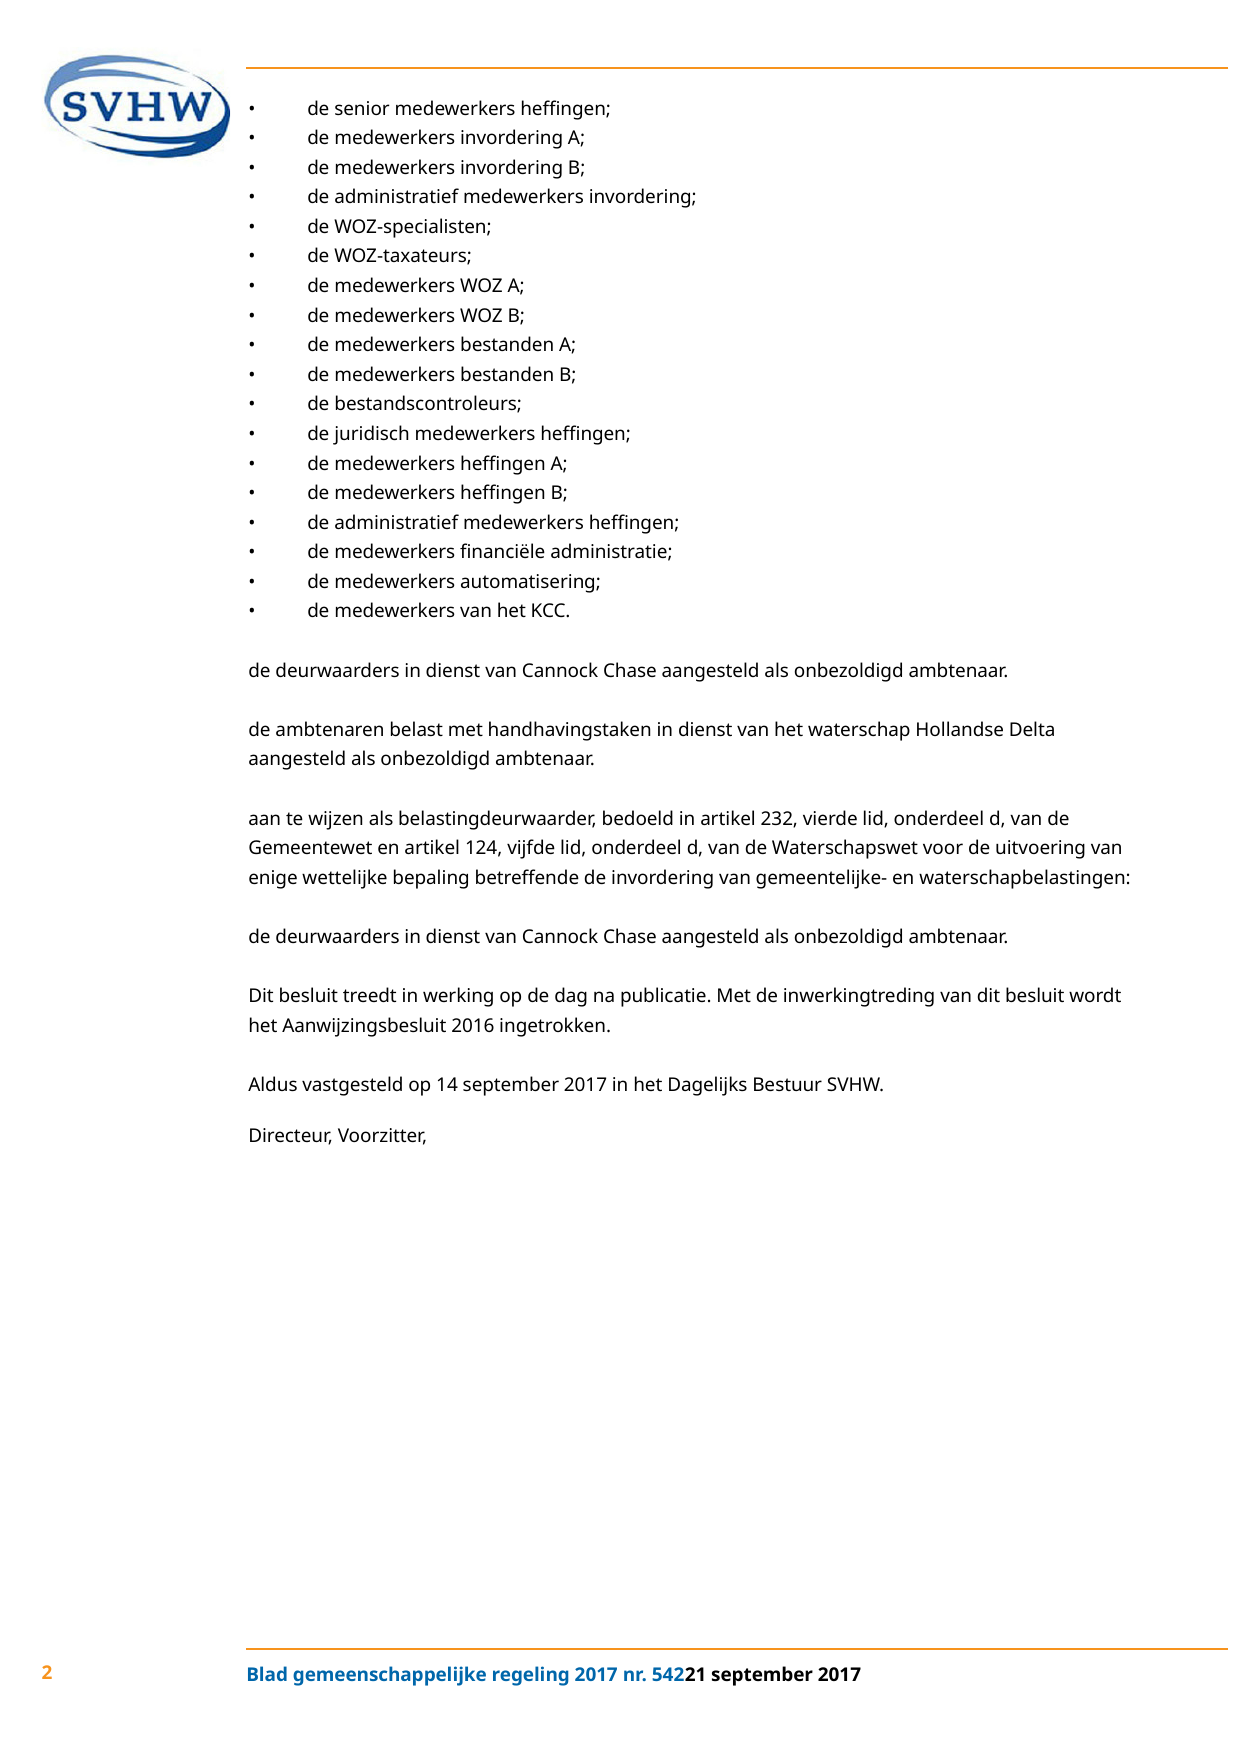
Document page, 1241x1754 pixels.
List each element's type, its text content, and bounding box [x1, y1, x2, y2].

list de administratief medewerkers heffingen; [248, 509, 1152, 535]
text de ambtenaren belast met handhavingstaken in dienst van het waterschap Hollandse Delta aangesteld als onbezoldigd ambtenaar. [248, 716, 1152, 771]
list de medewerkers financiële administratie; [248, 538, 1152, 564]
list de medewerkers automatisering; [248, 568, 1152, 594]
list de bestandscontroleurs; [248, 391, 1152, 416]
text Dit besluit treedt in werking op de dag na publicatie. Met de inwerkingtreding van dit besluit wordt het Aanwijzingsbesluit 2016 ingetrokken. [248, 982, 1152, 1038]
picture [41, 47, 231, 172]
list de medewerkers heffingen B; [248, 479, 1152, 505]
list de administratief medewerkers invordering; [248, 183, 1152, 209]
list de medewerkers invordering B; [248, 154, 1152, 180]
list de senior medewerkers heffingen; [248, 95, 1152, 121]
text Directeur, Voorzitter, [248, 1122, 1152, 1148]
list de juridisch medewerkers heffingen; [248, 420, 1152, 446]
list de medewerkers van het KCC. [248, 598, 1152, 623]
list de WOZ-taxateurs; [248, 243, 1152, 268]
list de medewerkers bestanden A; [248, 331, 1152, 357]
list de medewerkers heffingen A; [248, 450, 1152, 476]
text de deurwaarders in dienst van Cannock Chase aangesteld als onbezoldigd ambtenaar. [248, 923, 1152, 949]
list de medewerkers bestanden B; [248, 361, 1152, 387]
text aan te wijzen als belastingdeurwaarder, bedoeld in artikel 232, vierde lid, onderdeel d, van de Gemeentewet en artikel 124, vijfde lid, onderdeel d, van de Waterschapswet voor de uitvoering van enige wettelijke bepaling betreffende de invordering van gemeentelijke- en waterschapbelastingen: [248, 805, 1152, 890]
list de medewerkers WOZ B; [248, 302, 1152, 328]
text Aldus vastgesteld op 14 september 2017 in het Dagelijks Bestuur SVHW. [248, 1071, 1152, 1097]
text de deurwaarders in dienst van Cannock Chase aangesteld als onbezoldigd ambtenaar. [248, 657, 1152, 683]
list de WOZ-specialisten; [248, 213, 1152, 239]
list de medewerkers WOZ A; [248, 272, 1152, 298]
list de medewerkers invordering A; [248, 124, 1152, 150]
